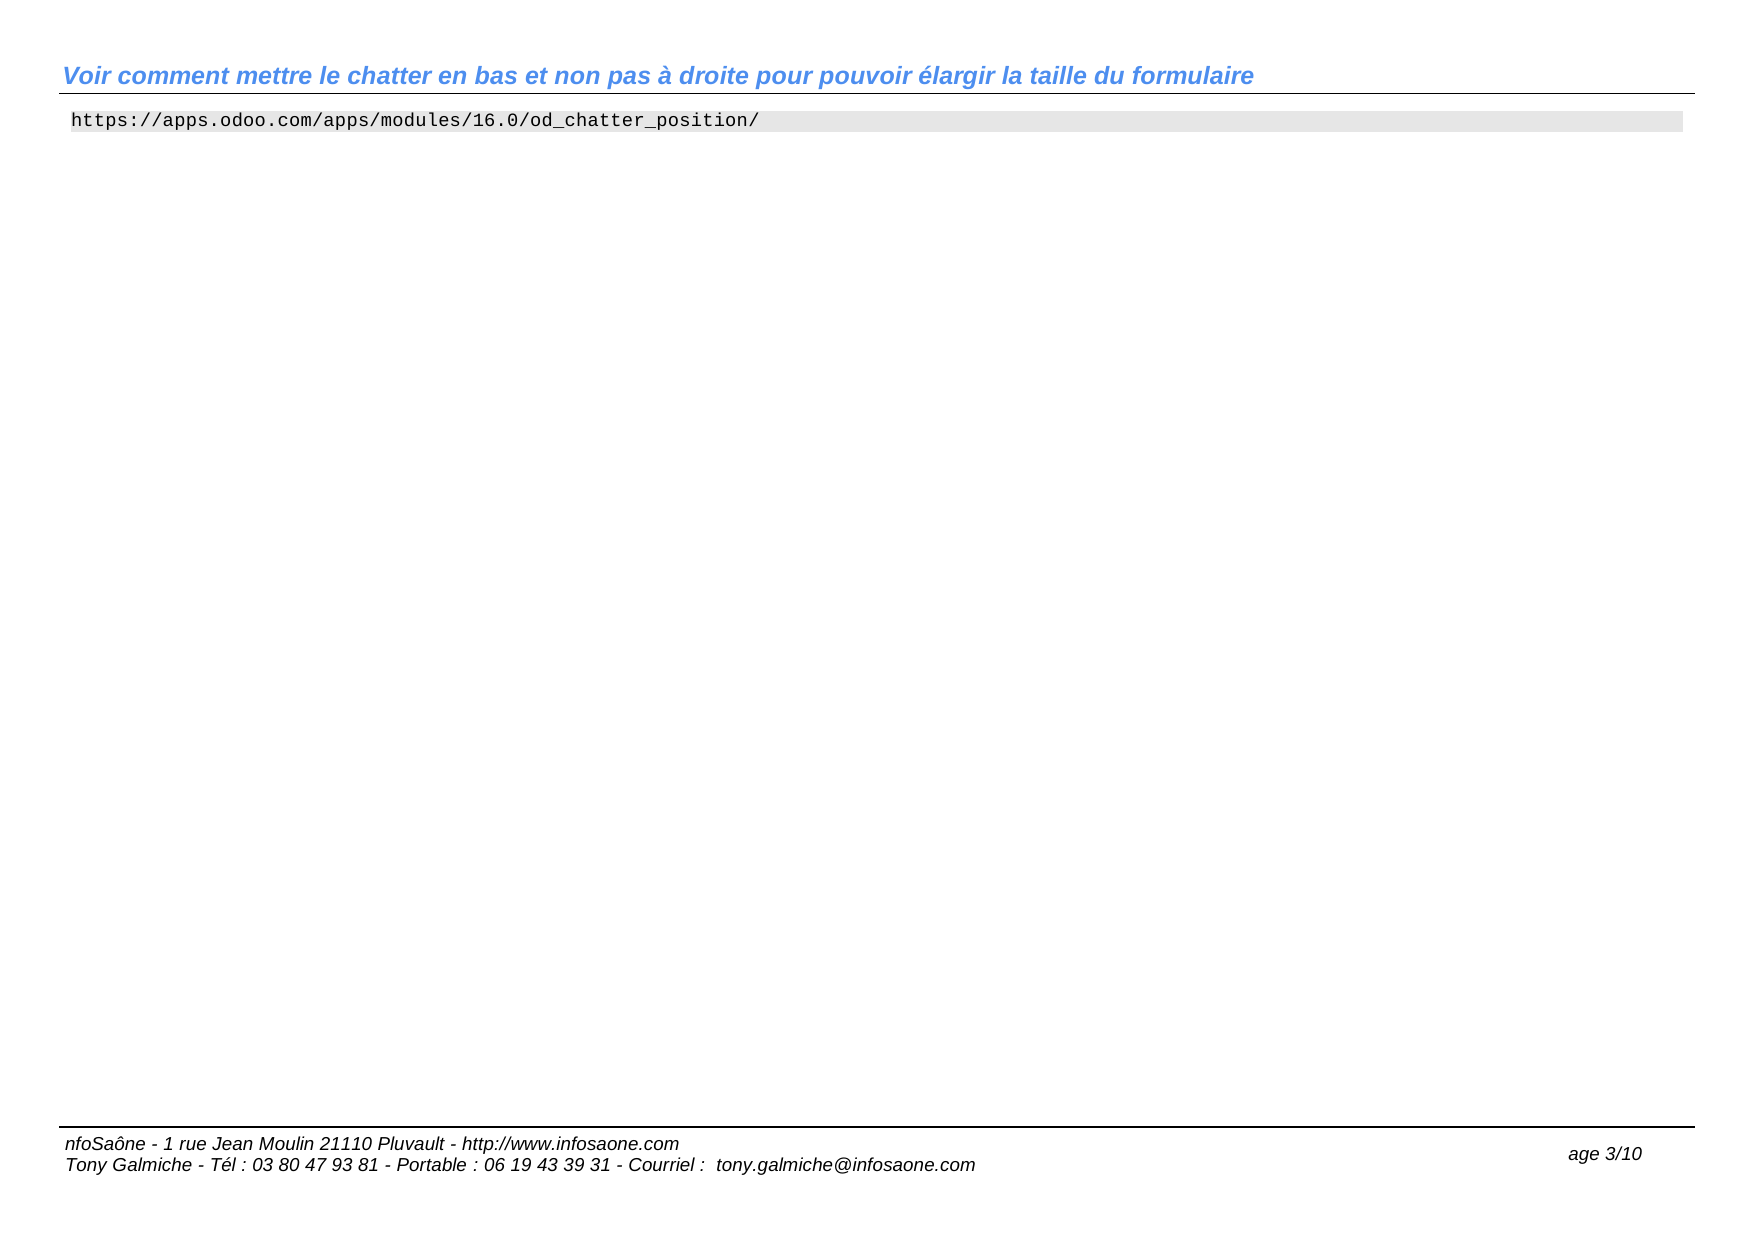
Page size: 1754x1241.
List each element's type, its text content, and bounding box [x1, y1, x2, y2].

subtitle Voir comment mettre le chatter en bas et non pas à droite pour pouvoir élargir la taille du formulaire [59, 59, 1695, 93]
text https://apps.odoo.com/apps/modules/16.0/od_chatter_position/ [71, 111, 1683, 132]
